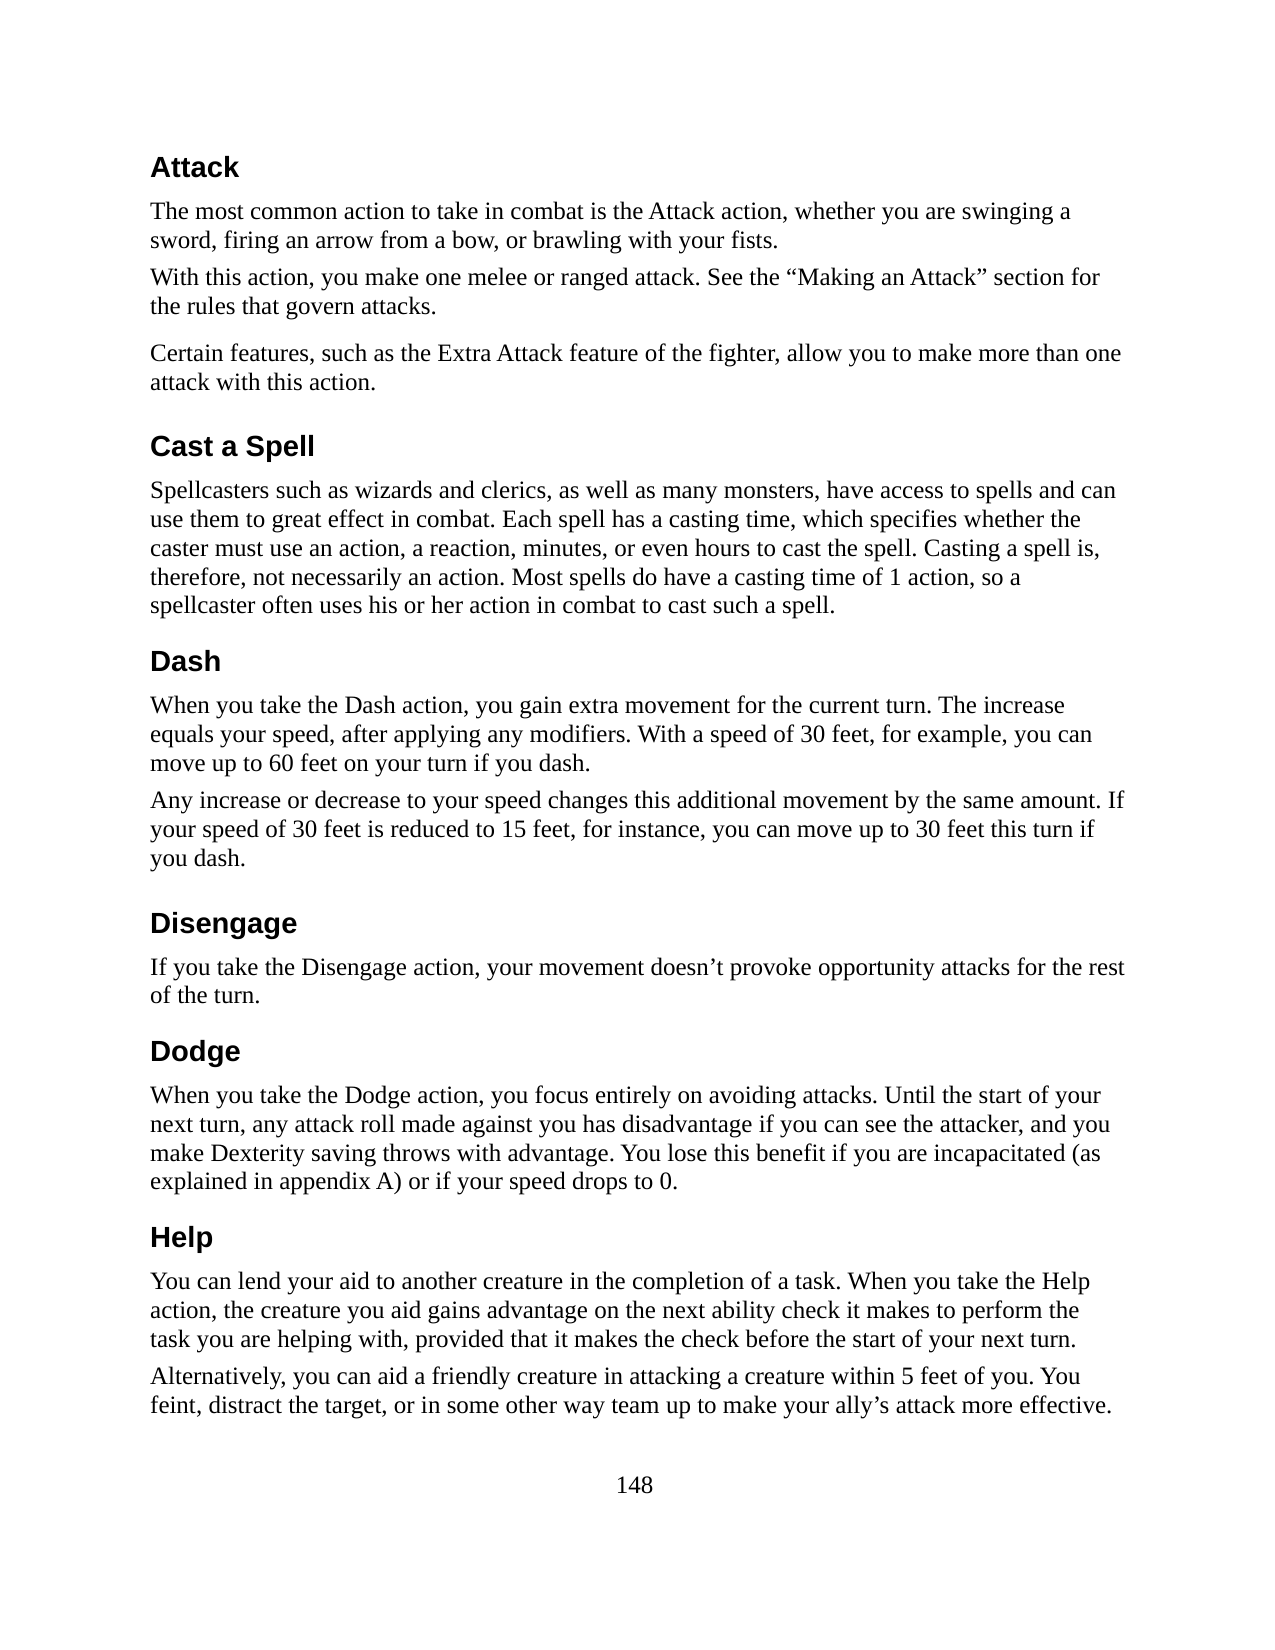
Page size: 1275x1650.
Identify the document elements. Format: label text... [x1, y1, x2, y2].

subtitle Help [150, 1220, 1125, 1254]
text Spellcasters such as wizards and clerics, as well as many monsters, have access to spells and can use them to great effect in combat. Each spell has a casting time, which specifies whether the caster must use an action, a reaction, minutes, or even hours to cast the spell. Casting a spell is, therefore, not necessarily an action. Most spells do have a casting time of 1 action, so a spellcaster often uses his or her action in combat to cast such a spell. [150, 475, 1125, 619]
text If you take the Disengage action, your movement doesn’t provoke opportunity attacks for the rest of the turn. [150, 952, 1125, 1009]
subtitle Disengage [150, 906, 1125, 939]
subtitle Dodge [150, 1034, 1125, 1068]
text Alternatively, you can aid a friendly creature in attacking a creature within 5 feet of you. You feint, distract the target, or in some other way team up to make your ally’s attack more effective. [150, 1361, 1125, 1419]
text Any increase or decrease to your speed changes this additional movement by the same amount. If your speed of 30 feet is reduced to 15 feet, for instance, you can move up to 30 feet this turn if you dash. [150, 785, 1125, 872]
text You can lend your aid to another creature in the completion of a task. When you take the Help action, the creature you aid gains advantage on the next ability check it makes to perform the task you are helping with, provided that it makes the check before the start of your next turn. [150, 1266, 1125, 1352]
subtitle Dash [150, 644, 1125, 678]
text When you take the Dodge action, you focus entirely on avoiding attacks. Until the start of your next turn, any attack roll made against you has disadvantage if you can see the attacker, and you make Dexterity saving throws with advantage. You lose this benefit if you are incapacitated (as explained in appendix A) or if your speed drops to 0. [150, 1080, 1125, 1195]
text The most common action to take in combat is the Attack action, whether you are swinging a sword, firing an arrow from a bow, or brawling with your fists. [150, 196, 1125, 253]
text Certain features, such as the Extra Attack feature of the fighter, allow you to make more than one attack with this action. [150, 338, 1125, 395]
subtitle Attack [150, 150, 1125, 183]
text When you take the Dash action, you gain extra movement for the current turn. The increase equals your speed, after applying any modifiers. With a speed of 30 feet, for example, you can move up to 60 feet on your turn if you dash. [150, 690, 1125, 776]
text With this action, you make one melee or ranged attack. See the “Making an Attack” section for the rules that govern attacks. [150, 262, 1125, 320]
subtitle Cast a Spell [150, 429, 1125, 463]
